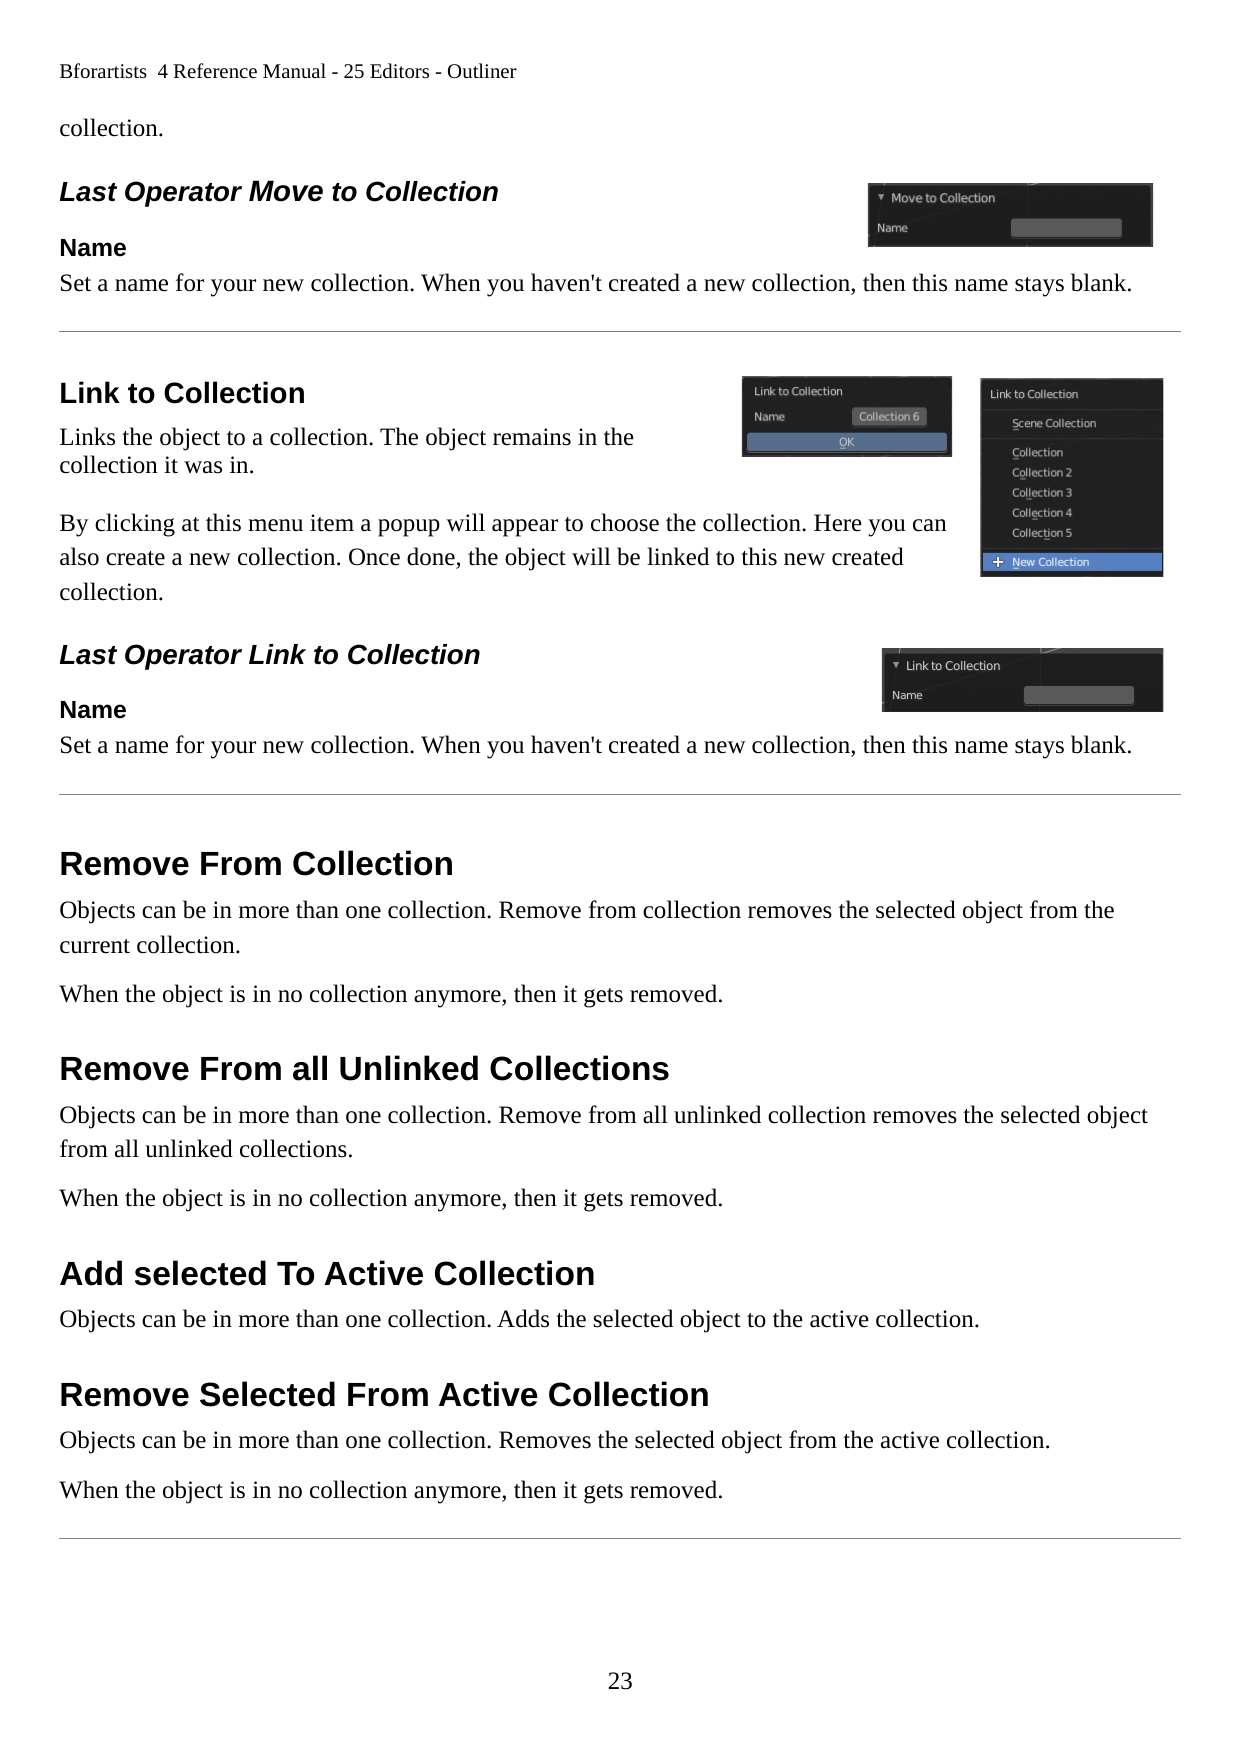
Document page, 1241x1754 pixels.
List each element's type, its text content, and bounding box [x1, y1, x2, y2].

subtitle Name [59, 233, 1181, 261]
picture [741, 376, 953, 457]
subtitle Name [59, 695, 1181, 724]
subtitle Remove Selected From Active Collection [59, 1374, 1181, 1413]
subtitle [953, 376, 1181, 409]
text collection. [59, 113, 1181, 141]
picture [867, 183, 1154, 247]
text When the object is in no collection anymore, then it gets removed. [59, 979, 1181, 1008]
text By clicking at this menu item a popup will appear to choose the collection. Here you can also create a new collection. Once done, the object will be linked to this new created collection. [59, 508, 1181, 606]
subtitle Add selected To Active Collection [59, 1253, 1181, 1292]
text Set a name for your new collection. When you haven't created a new collection, then this name stays blank. [59, 730, 1181, 759]
text When the object is in no collection anymore, then it gets removed. [59, 1475, 1181, 1503]
picture [881, 648, 1164, 712]
text Objects can be in more than one collection. Adds the selected object to the active collection. [59, 1304, 1181, 1333]
text Set a name for your new collection. When you haven't created a new collection, then this name stays blank. [59, 268, 1181, 296]
text Objects can be in more than one collection. Remove from collection removes the selected object from the current collection. [59, 895, 1181, 959]
subtitle Remove From all Unlinked Collections [59, 1049, 1181, 1087]
text Objects can be in more than one collection. Removes the selected object from the active collection. [59, 1426, 1181, 1454]
text When the object is in no collection anymore, then it gets removed. [59, 1183, 1181, 1212]
text Links the object to a collection. The object remains in the collection it was in. [59, 422, 980, 479]
picture [980, 378, 1164, 577]
subtitle Link to Collection [59, 376, 741, 409]
subtitle Last Operator Move to Collection [59, 174, 1181, 208]
text Objects can be in more than one collection. Remove from all unlinked collection removes the selected object from all unlinked collections. [59, 1100, 1181, 1163]
subtitle Last Operator Link to Collection [59, 638, 1181, 670]
subtitle Remove From Collection [59, 844, 1181, 883]
